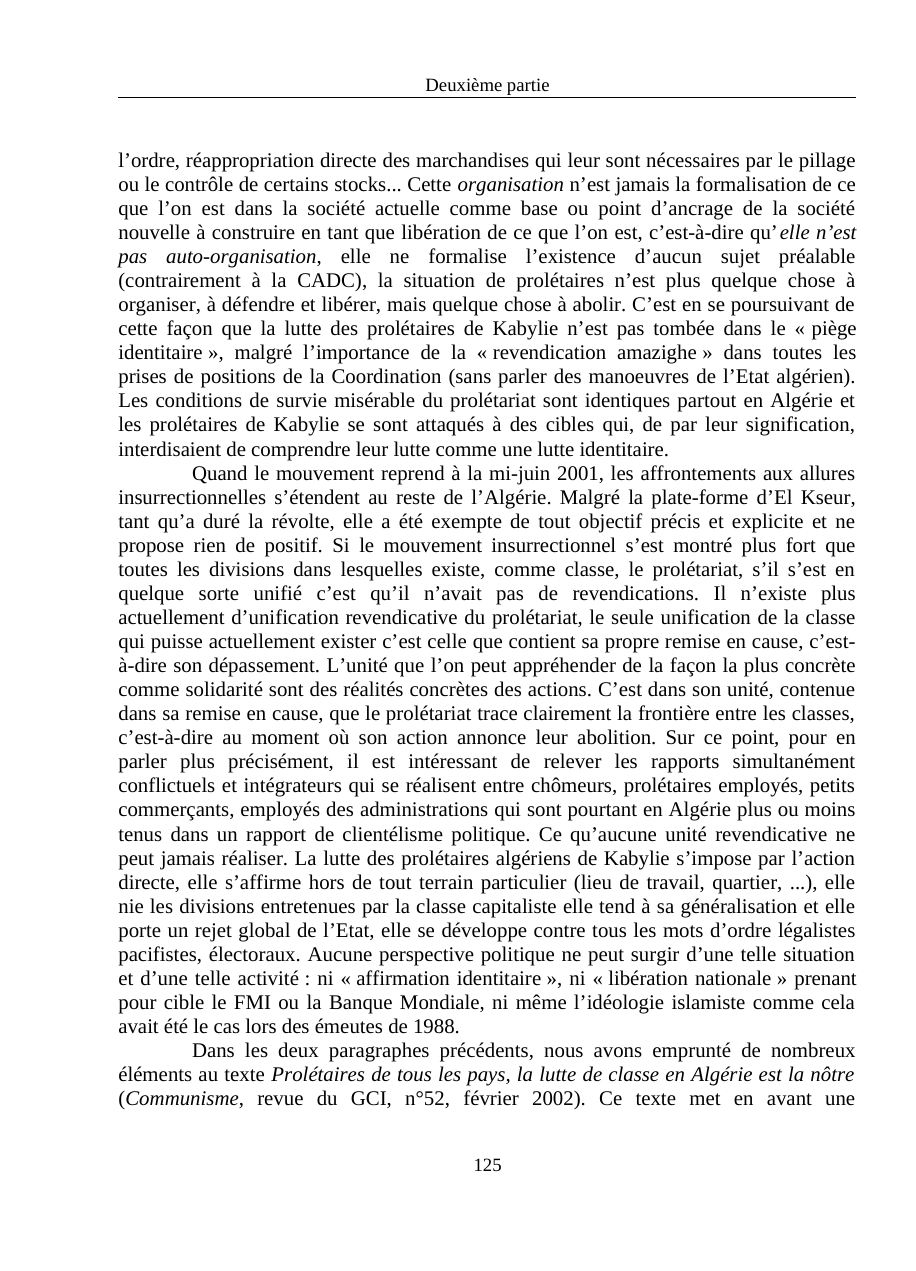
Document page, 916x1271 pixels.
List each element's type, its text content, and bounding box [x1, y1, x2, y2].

text Dans les deux paragraphes précédents, nous avons emprunté de nombreux éléments au texte Prolétaires de tous les pays, la lutte de classe en Algérie est la nôtre (Communisme, revue du GCI, n°52, février 2002). Ce texte met en avant une [118, 1038, 856, 1110]
text Quand le mouvement reprend à la mi-juin 2001, les affrontements aux allures insurrectionnelles s’étendent au reste de l’Algérie. Malgré la plate-forme d’El Kseur, tant qu’a duré la révolte, elle a été exempte de tout objectif précis et explicite et ne propose rien de positif. Si le mouvement insurrectionnel s’est montré plus fort que toutes les divisions dans lesquelles existe, comme classe, le prolétariat, s’il s’est en quelque sorte unifié c’est qu’il n’avait pas de revendications. Il n’existe plus actuellement d’unification revendicative du prolétariat, le seule unification de la classe qui puisse actuellement exister c’est celle que contient sa propre remise en cause, c’est-à-dire son dépassement. L’unité que l’on peut appréhender de la façon la plus concrète comme solidarité sont des réalités concrètes des actions. C’est dans son unité, contenue dans sa remise en cause, que le prolétariat trace clairement la frontière entre les classes, c’est-à-dire au moment où son action annonce leur abolition. Sur ce point, pour en parler plus précisément, il est intéressant de relever les rapports simultanément conflictuels et intégrateurs qui se réalisent entre chômeurs, prolétaires employés, petits commerçants, employés des administrations qui sont pourtant en Algérie plus ou moins tenus dans un rapport de clientélisme politique. Ce qu’aucune unité revendicative ne peut jamais réaliser. La lutte des prolétaires algériens de Kabylie s’impose par l’action directe, elle s’affirme hors de tout terrain particulier (lieu de travail, quartier, ...), elle nie les divisions entretenues par la classe capitaliste elle tend à sa généralisation et elle porte un rejet global de l’Etat, elle se développe contre tous les mots d’ordre légalistes pacifistes, électoraux. Aucune perspective politique ne peut surgir d’une telle situation et d’une telle activité : ni « affirmation identitaire », ni « libération nationale » prenant pour cible le FMI ou la Banque Mondiale, ni même l’idéologie islamiste comme cela avait été le cas lors des émeutes de 1988. [118, 461, 856, 1038]
text l’ordre, réappropriation directe des marchandises qui leur sont nécessaires par le pillage ou le contrôle de certains stocks... Cette organisation n’est jamais la formalisation de ce que l’on est dans la société actuelle comme base ou point d’ancrage de la société nouvelle à construire en tant que libération de ce que l’on est, c’est-à-dire qu’elle n’est pas auto-organisation, elle ne formalise l’existence d’aucun sujet préalable (contrairement à la CADC), la situation de prolétaires n’est plus quelque chose à organiser, à défendre et libérer, mais quelque chose à abolir. C’est en se poursuivant de cette façon que la lutte des prolétaires de Kabylie n’est pas tombée dans le « piège identitaire », malgré l’importance de la « revendication amazighe » dans toutes les prises de positions de la Coordination (sans parler des manoeuvres de l’Etat algérien). Les conditions de survie misérable du prolétariat sont identiques partout en Algérie et les prolétaires de Kabylie se sont attaqués à des cibles qui, de par leur signification, interdisaient de comprendre leur lutte comme une lutte identitaire. [118, 148, 856, 461]
